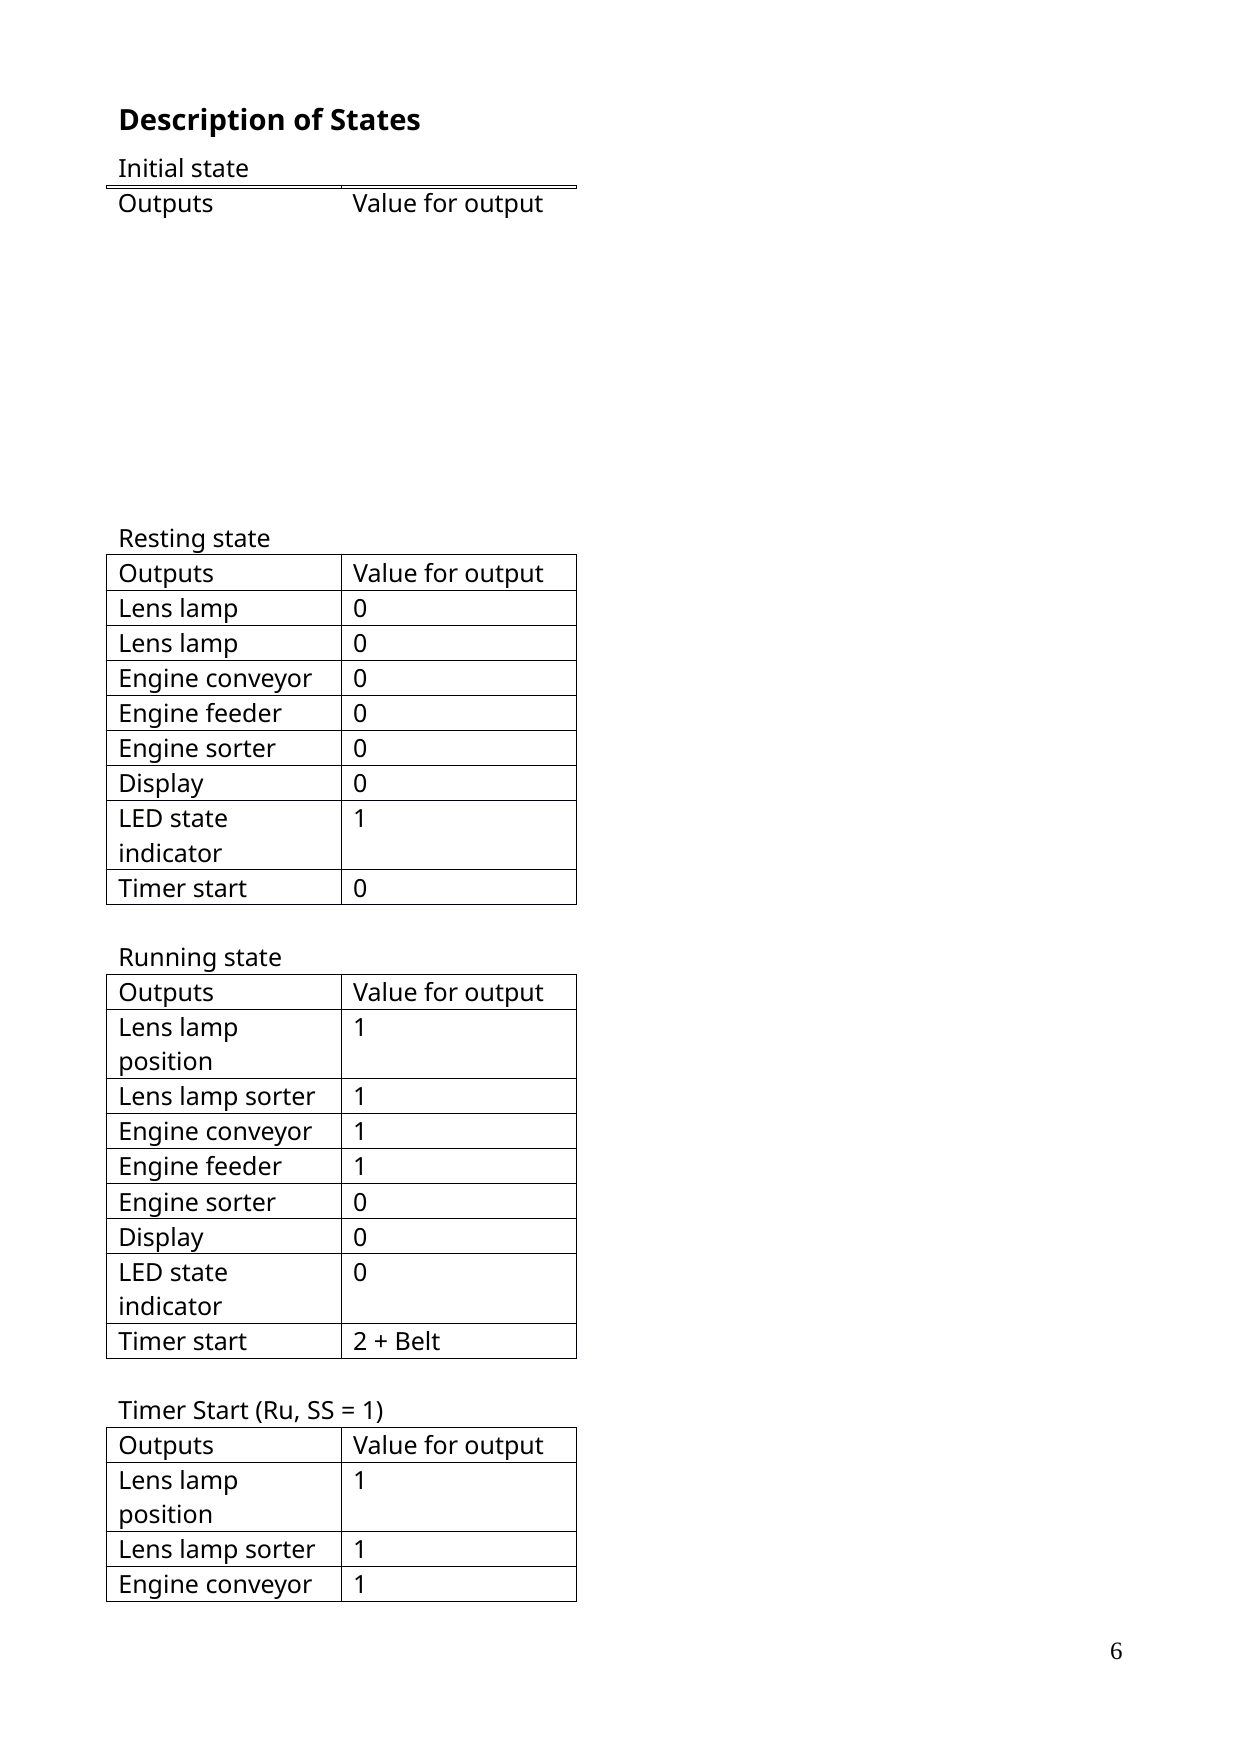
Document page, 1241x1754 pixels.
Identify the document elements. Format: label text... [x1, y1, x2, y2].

table_cell Engine feeder [107, 1149, 341, 1183]
table_cell Engine feeder [107, 696, 341, 730]
table_cell 1 [342, 801, 576, 869]
subtitle Description of States [118, 99, 1122, 138]
table_cell 0 [342, 766, 576, 800]
table_cell 1 [342, 1079, 576, 1113]
table_header Value for output [342, 1428, 576, 1462]
table_cell 1 [342, 1463, 576, 1531]
table_cell 0 [342, 696, 576, 730]
table_cell 0 [342, 661, 576, 695]
table_cell Timer start [107, 870, 341, 904]
table_cell 0 [342, 1254, 576, 1322]
table_cell Engine conveyor [107, 661, 341, 695]
table_header Outputs [107, 975, 341, 1009]
table_cell 0 [342, 870, 576, 904]
table_cell Display [107, 766, 341, 800]
text Initial state [118, 151, 1122, 185]
table_cell Display [107, 1219, 341, 1253]
table_header Value for output [342, 975, 576, 1009]
table_header Outputs [107, 555, 341, 589]
table_cell 0 [342, 591, 576, 624]
table_cell 1 [342, 1532, 576, 1566]
table_cell Lens lamp sorter [107, 1532, 341, 1566]
table_cell 1 [342, 1567, 576, 1601]
table_cell 1 [342, 1149, 576, 1183]
text Resting state [118, 520, 1122, 554]
table_cell Lens lamp [107, 591, 341, 624]
table_cell 1 [342, 1114, 576, 1148]
table_cell 2 + Belt [342, 1324, 576, 1358]
text Timer Start (Ru, SS = 1) [118, 1393, 1122, 1427]
table_cell 1 [342, 1010, 576, 1078]
table_cell 0 [342, 1219, 576, 1253]
table_cell Timer start [107, 1324, 341, 1358]
table_cell 0 [342, 731, 576, 765]
table_cell Engine sorter [107, 731, 341, 765]
table_cell Lens lamp position [107, 1463, 341, 1531]
table_cell Lens lamp [107, 626, 341, 660]
table_header Value for output [342, 555, 576, 589]
table_cell Engine conveyor [107, 1567, 341, 1601]
table_cell LED state indicator [107, 801, 341, 869]
table_cell 0 [342, 626, 576, 660]
table_header Outputs [107, 1428, 341, 1462]
table_cell Engine conveyor [107, 1114, 341, 1148]
table_cell 0 [342, 1184, 576, 1218]
table_cell Lens lamp sorter [107, 1079, 341, 1113]
text Running state [118, 939, 1122, 973]
table_cell LED state indicator [107, 1254, 341, 1322]
table_cell Engine sorter [107, 1184, 341, 1218]
table_cell Lens lamp position [107, 1010, 341, 1078]
